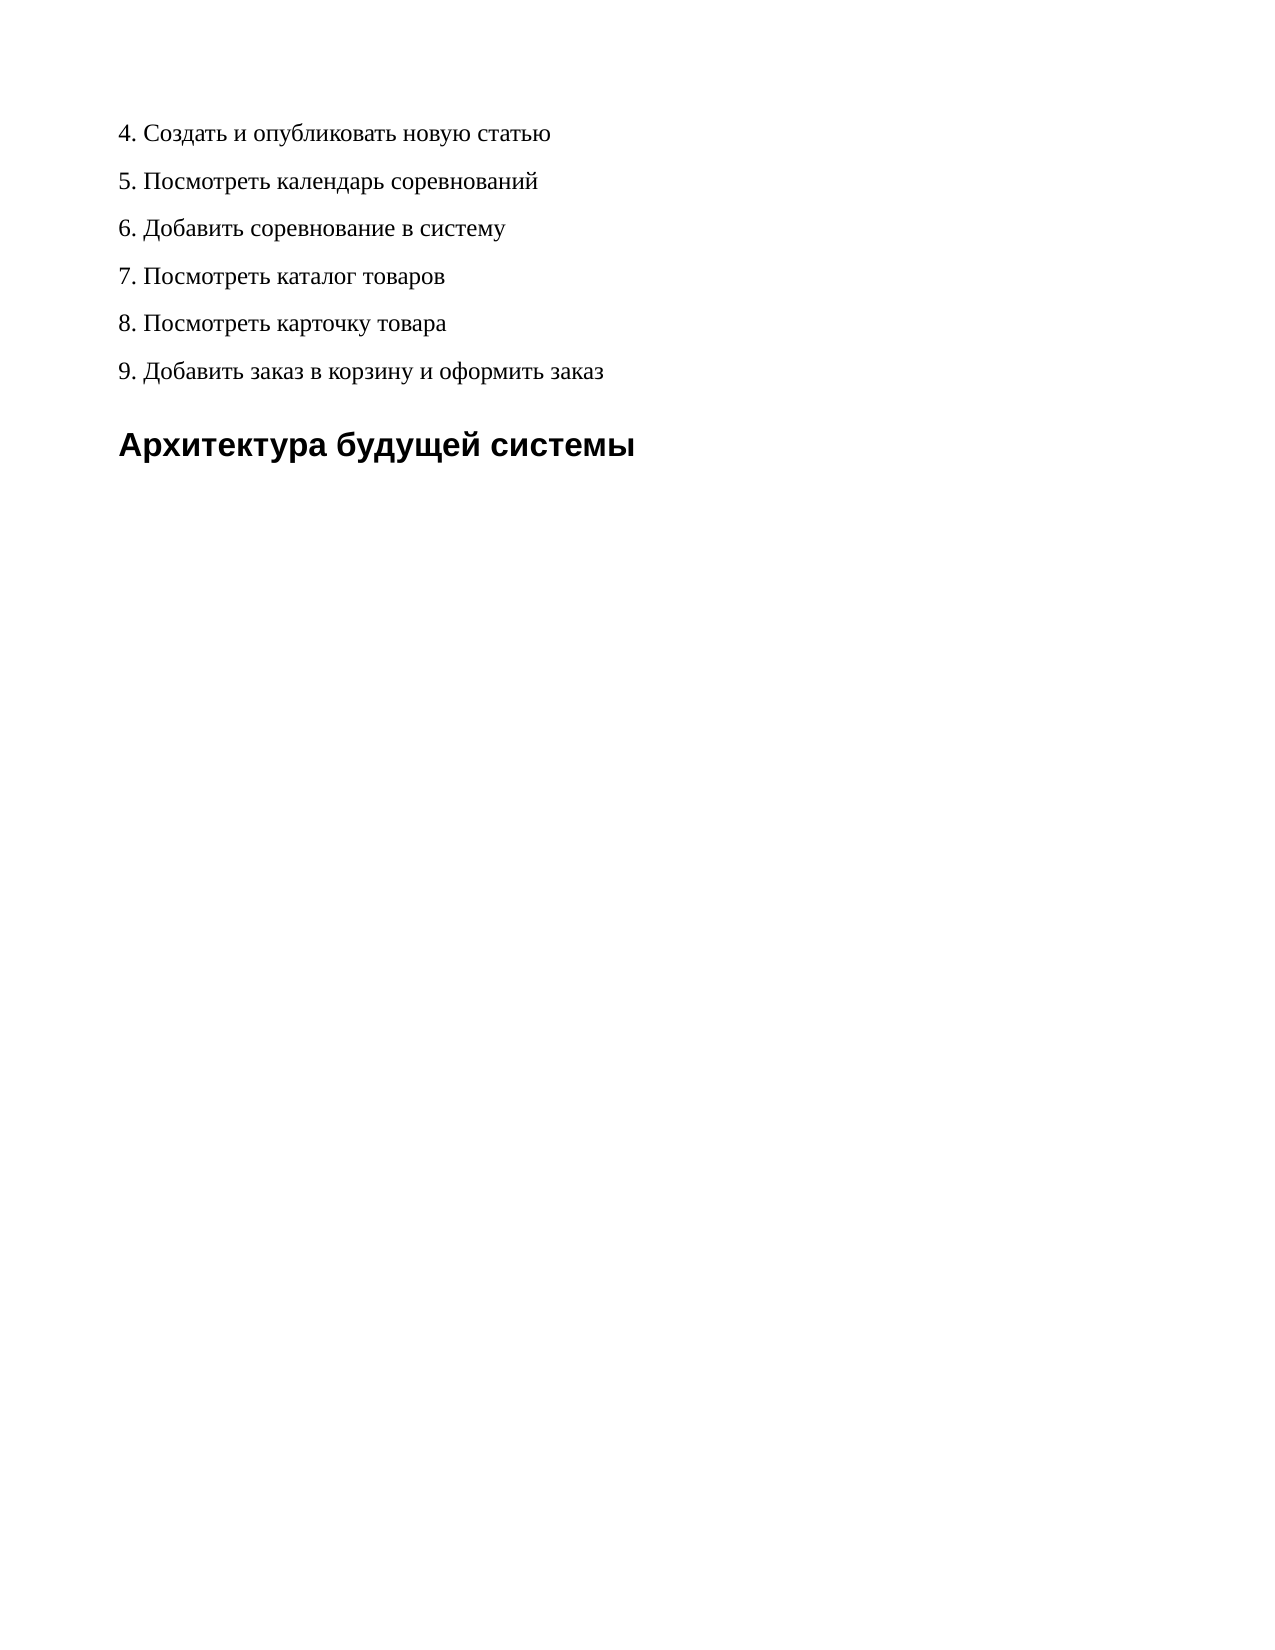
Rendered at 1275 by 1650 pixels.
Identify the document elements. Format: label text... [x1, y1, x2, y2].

subtitle Архитектура будущей системы [118, 424, 1157, 463]
text 5. Посмотреть календарь соревнований [118, 166, 1157, 194]
text 4. Создать и опубликовать новую статью [118, 118, 1157, 147]
text 8. Посмотреть карточку товара [118, 308, 1157, 337]
text 6. Добавить соревнование в систему [118, 213, 1157, 242]
text 7. Посмотреть каталог товаров [118, 261, 1157, 290]
text 9. Добавить заказ в корзину и оформить заказ [118, 356, 1157, 385]
